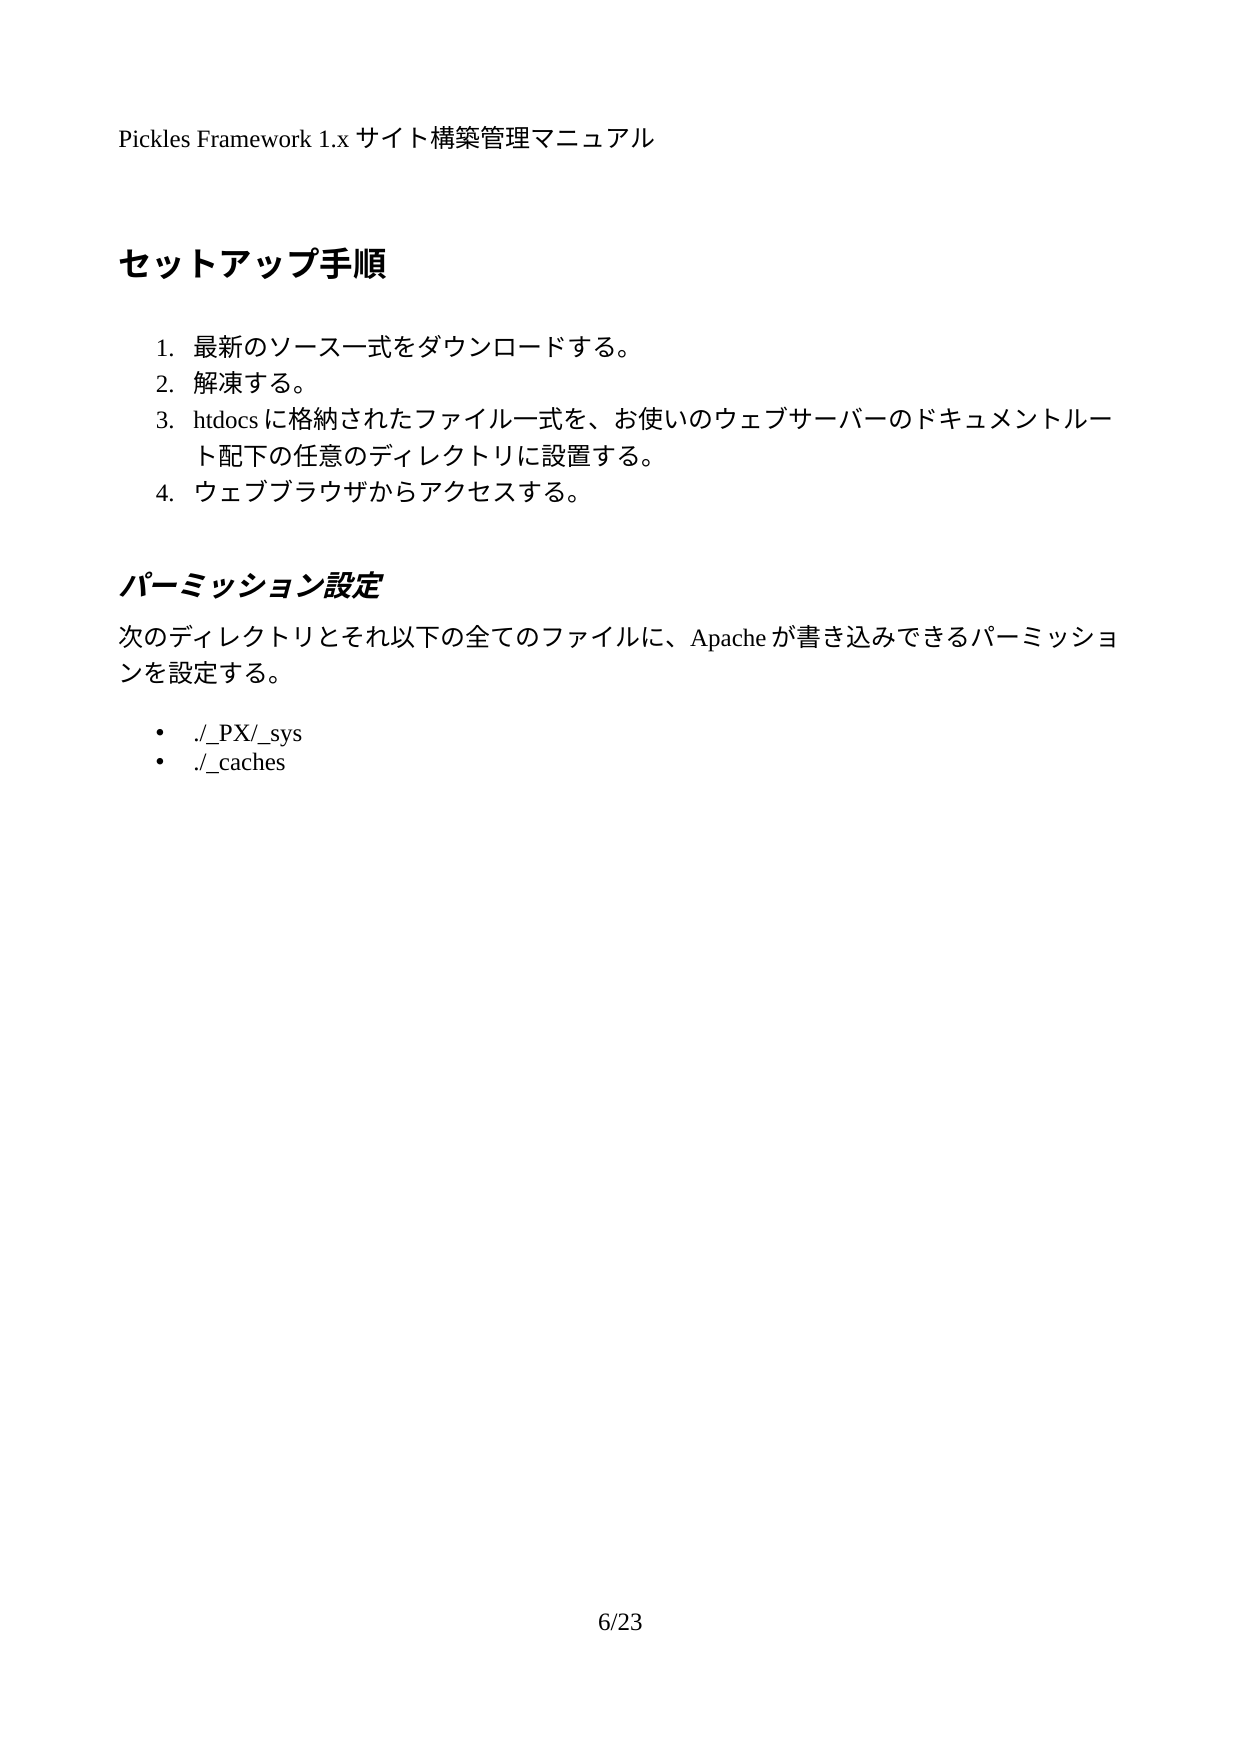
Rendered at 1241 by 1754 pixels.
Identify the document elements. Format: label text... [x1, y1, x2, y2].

list 最新のソース一式をダウンロードする。 [156, 327, 1122, 364]
list ウェブブラウザからアクセスする。 [156, 472, 1122, 509]
list ./_caches [156, 747, 1122, 776]
subtitle パーミッション設定 [118, 562, 1122, 605]
list htdocsに格納されたファイル一式を、お使いのウェブサーバーのドキュメントルート配下の任意のディレクトリに設置する。 [156, 400, 1122, 472]
list ./_PX/_sys [156, 718, 1122, 747]
list 解凍する。 [156, 364, 1122, 400]
text 次のディレクトリとそれ以下の全てのファイルに、Apacheが書き込みできるパーミッションを設定する。 [118, 617, 1122, 690]
subtitle セットアップ手順 [118, 238, 1122, 286]
